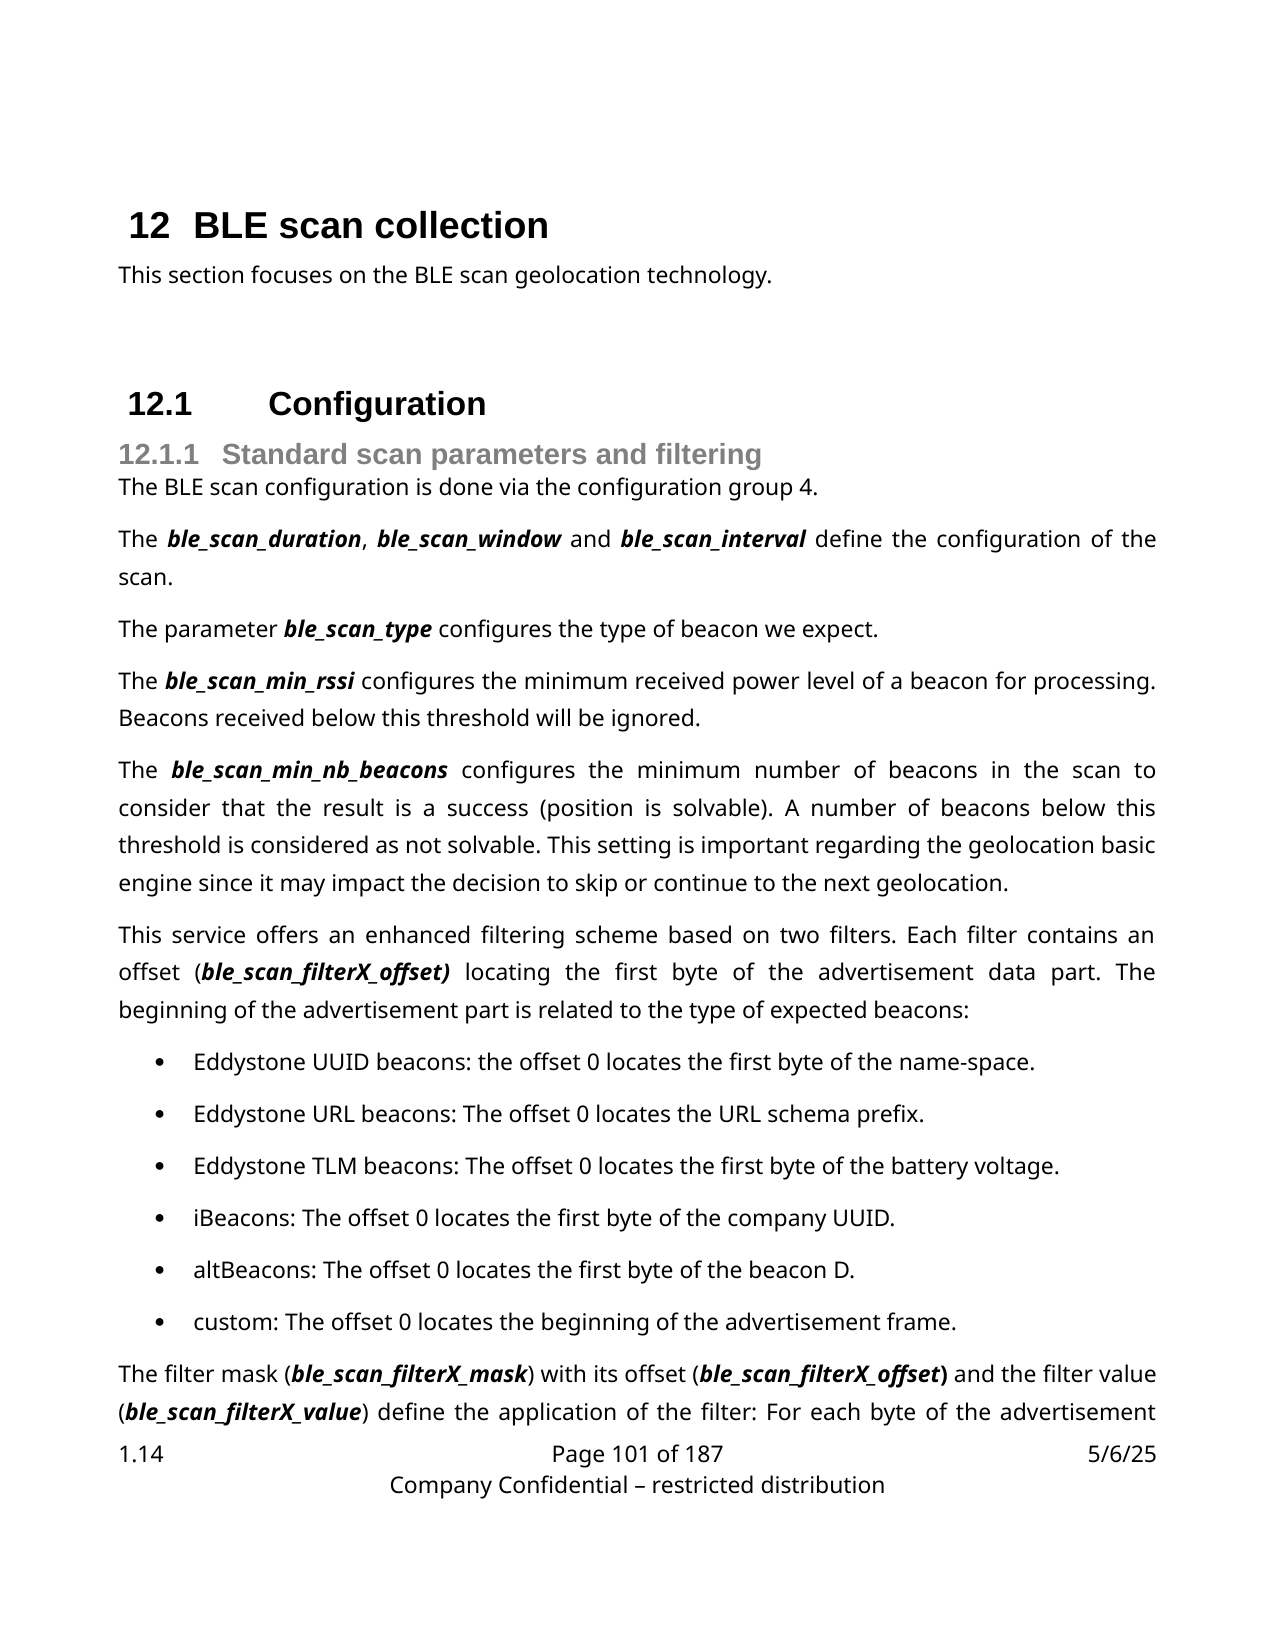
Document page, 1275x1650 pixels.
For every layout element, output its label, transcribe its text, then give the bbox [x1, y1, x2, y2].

text The ble_scan_min_rssi configures the minimum received power level of a beacon for processing. Beacons received below this threshold will be ignored. [118, 665, 1157, 733]
subtitle Standard scan parameters and filtering [118, 437, 1157, 471]
list Eddystone UUID beacons: the offset 0 locates the first byte of the name-space. [156, 1046, 1157, 1077]
subtitle Configuration [118, 384, 1157, 423]
subtitle BLE scan collection [118, 204, 1157, 247]
text The ble_scan_min_nb_beacons configures the minimum number of beacons in the scan to consider that the result is a success (position is solvable). A number of beacons below this threshold is considered as not solvable. This setting is important regarding the geolocation basic engine since it may impact the decision to skip or continue to the next geolocation. [118, 754, 1157, 898]
list Eddystone URL beacons: The offset 0 locates the URL schema prefix. [156, 1098, 1157, 1129]
list iBeacons: The offset 0 locates the first byte of the company UUID. [156, 1202, 1157, 1233]
text This service offers an enhanced filtering scheme based on two filters. Each filter contains an offset (ble_scan_filterX_offset) locating the first byte of the advertisement data part. The beginning of the advertisement part is related to the type of expected beacons: [118, 919, 1157, 1025]
text The parameter ble_scan_type configures the type of beacon we expect. [118, 613, 1157, 644]
text The filter mask (ble_scan_filterX_mask) with its offset (ble_scan_filterX_offset) and the filter value (ble_scan_filterX_value) define the application of the filter: For each byte of the advertisement [118, 1358, 1157, 1427]
list altBeacons: The offset 0 locates the first byte of the beacon D. [156, 1254, 1157, 1286]
list Eddystone TLM beacons: The offset 0 locates the first byte of the battery voltage. [156, 1150, 1157, 1181]
list custom: The offset 0 locates the beginning of the advertisement frame. [156, 1306, 1157, 1338]
text The ble_scan_duration, ble_scan_window and ble_scan_interval define the configuration of the scan. [118, 523, 1157, 592]
text The BLE scan configuration is done via the configuration group 4. [118, 471, 1157, 502]
text This section focuses on the BLE scan geolocation technology. [118, 259, 1157, 291]
